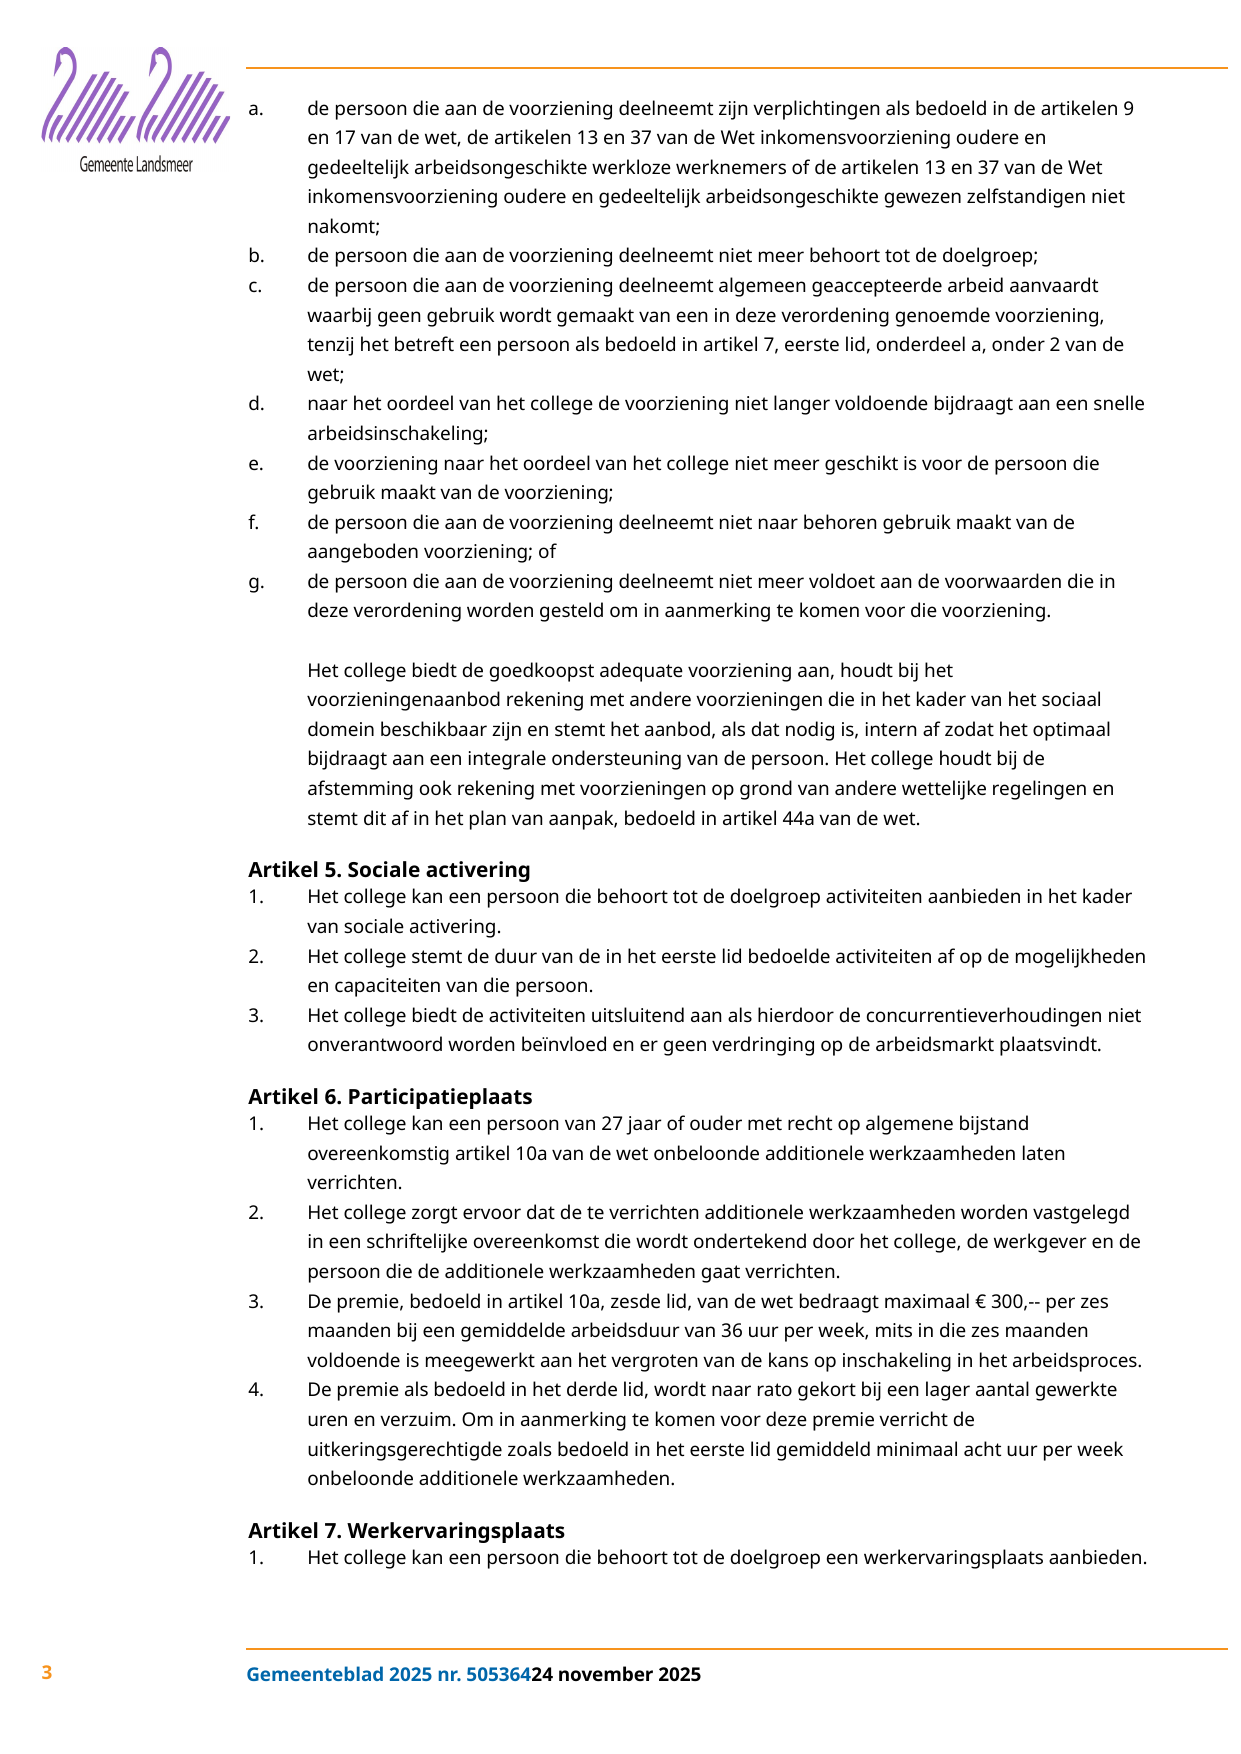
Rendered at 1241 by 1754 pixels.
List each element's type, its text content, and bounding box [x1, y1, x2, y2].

list De premie, bedoeld in artikel 10a, zesde lid, van de wet bedraagt maximaal € 300,-- per zes maanden bij een gemiddelde arbeidsduur van 36 uur per week, mits in die zes maanden voldoende is meegewerkt aan het vergroten van de kans op inschakeling in het arbeidsproces. [248, 1288, 1152, 1373]
list Het college biedt de activiteiten uitsluitend aan als hierdoor de concurrentieverhoudingen niet onverantwoord worden beïnvloed en er geen verdringing op de arbeidsmarkt plaatsvindt. [248, 1002, 1152, 1057]
list Het college biedt de goedkoopst adequate voorziening aan, houdt bij het voorzieningenaanbod rekening met andere voorzieningen die in het kader van het sociaal domein beschikbaar zijn en stemt het aanbod, als dat nodig is, intern af zodat het optimaal bijdraagt aan een integrale ondersteuning van de persoon. Het college houdt bij de afstemming ook rekening met voorzieningen op grond van andere wettelijke regelingen en stemt dit af in het plan van aanpak, bedoeld in artikel 44a van de wet. [248, 657, 1152, 831]
text Artikel 6. Participatieplaats [248, 1082, 1152, 1110]
list de persoon die aan de voorziening deelneemt algemeen geaccepteerde arbeid aanvaardt waarbij geen gebruik wordt gemaakt van een in deze verordening genoemde voorziening, tenzij het betreft een persoon als bedoeld in artikel 7, eerste lid, onderdeel a, onder 2 van de wet; [248, 272, 1152, 387]
list Het college zorgt ervoor dat de te verrichten additionele werkzaamheden worden vastgelegd in een schriftelijke overeenkomst die wordt ondertekend door het college, de werkgever en de persoon die de additionele werkzaamheden gaat verrichten. [248, 1199, 1152, 1284]
text Artikel 7. Werkervaringsplaats [248, 1516, 1152, 1544]
list Het college kan een persoon die behoort tot de doelgroep een werkervaringsplaats aanbieden. [248, 1544, 1152, 1570]
list De premie als bedoeld in het derde lid, wordt naar rato gekort bij een lager aantal gewerkte uren en verzuim. Om in aanmerking te komen voor deze premie verricht de uitkeringsgerechtigde zoals bedoeld in het eerste lid gemiddeld minimaal acht uur per week onbeloonde additionele werkzaamheden. [248, 1377, 1152, 1491]
text Artikel 5. Sociale activering [248, 855, 1152, 884]
list Het college kan een persoon van 27 jaar of ouder met recht op algemene bijstand overeenkomstig artikel 10a van de wet onbeloonde additionele werkzaamheden laten verrichten. [248, 1110, 1152, 1195]
list Het college kan een persoon die behoort tot de doelgroep activiteiten aanbieden in het kader van sociale activering. [248, 884, 1152, 939]
list de voorziening naar het oordeel van het college niet meer geschikt is voor de persoon die gebruik maakt van de voorziening; [248, 450, 1152, 505]
list de persoon die aan de voorziening deelneemt zijn verplichtingen als bedoeld in de artikelen 9 en 17 van de wet, de artikelen 13 en 37 van de Wet inkomensvoorziening oudere en gedeeltelijk arbeidsongeschikte werkloze werknemers of de artikelen 13 en 37 van de Wet inkomensvoorziening oudere en gedeeltelijk arbeidsongeschikte gewezen zelfstandigen niet nakomt; [248, 95, 1152, 239]
picture [41, 47, 231, 172]
list de persoon die aan de voorziening deelneemt niet naar behoren gebruik maakt van de aangeboden voorziening; of [248, 509, 1152, 564]
list de persoon die aan de voorziening deelneemt niet meer voldoet aan de voorwaarden die in deze verordening worden gesteld om in aanmerking te komen voor die voorziening. [248, 568, 1152, 623]
list de persoon die aan de voorziening deelneemt niet meer behoort tot de doelgroep; [248, 243, 1152, 268]
list naar het oordeel van het college de voorziening niet langer voldoende bijdraagt aan een snelle arbeidsinschakeling; [248, 391, 1152, 446]
list Het college stemt de duur van de in het eerste lid bedoelde activiteiten af op de mogelijkheden en capaciteiten van die persoon. [248, 943, 1152, 998]
